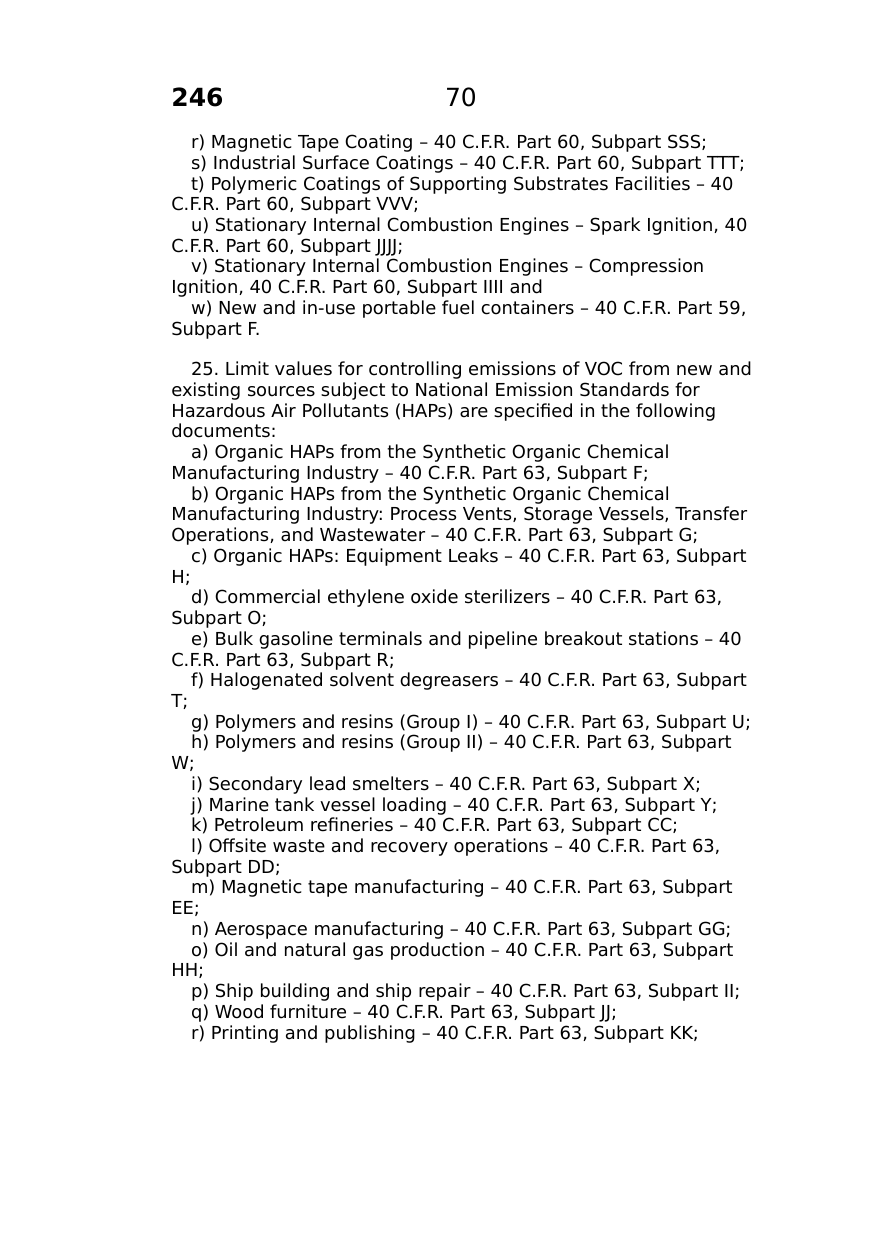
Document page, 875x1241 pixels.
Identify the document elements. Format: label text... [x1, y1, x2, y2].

text e) Bulk gasoline terminals and pipeline breakout stations – 40 C.F.R. Part 63, Subpart R; [171, 629, 756, 670]
text p) Ship building and ship repair – 40 C.F.R. Part 63, Subpart II; [171, 981, 756, 1002]
text n) Aerospace manufacturing – 40 C.F.R. Part 63, Subpart GG; [171, 919, 756, 939]
text j) Marine tank vessel loading – 40 C.F.R. Part 63, Subpart Y; [171, 794, 756, 815]
text q) Wood furniture – 40 C.F.R. Part 63, Subpart JJ; [171, 1002, 756, 1022]
text h) Polymers and resins (Group II) – 40 C.F.R. Part 63, Subpart W; [171, 732, 756, 774]
text l) Offsite waste and recovery operations – 40 C.F.R. Part 63, Subpart DD; [171, 836, 756, 877]
text v) Stationary Internal Combustion Engines – Compression Ignition, 40 C.F.R. Part 60, Subpart IIII and [171, 256, 756, 298]
text c) Organic HAPs: Equipment Leaks – 40 C.F.R. Part 63, Subpart H; [171, 546, 756, 587]
text u) Stationary Internal Combustion Engines – Spark Ignition, 40 C.F.R. Part 60, Subpart JJJJ; [171, 215, 756, 256]
text r) Magnetic Tape Coating – 40 C.F.R. Part 60, Subpart SSS; [171, 132, 756, 153]
text o) Oil and natural gas production – 40 C.F.R. Part 63, Subpart HH; [171, 939, 756, 981]
text s) Industrial Surface Coatings – 40 C.F.R. Part 60, Subpart TTT; [171, 153, 756, 173]
text m) Magnetic tape manufacturing – 40 C.F.R. Part 63, Subpart EE; [171, 877, 756, 919]
text b) Organic HAPs from the Synthetic Organic Chemical Manufacturing Industry: Process Vents, Storage Vessels, Transfer Operations, and Wastewater – 40 C.F.R. Part 63, Subpart G; [171, 483, 756, 546]
text d) Commercial ethylene oxide sterilizers – 40 C.F.R. Part 63, Subpart O; [171, 587, 756, 629]
text a) Organic HAPs from the Synthetic Organic Chemical Manufacturing Industry – 40 C.F.R. Part 63, Subpart F; [171, 442, 756, 483]
text i) Secondary lead smelters – 40 C.F.R. Part 63, Subpart X; [171, 774, 756, 794]
text k) Petroleum refineries – 40 C.F.R. Part 63, Subpart CC; [171, 815, 756, 836]
text g) Polymers and resins (Group I) – 40 C.F.R. Part 63, Subpart U; [171, 712, 756, 732]
text f) Halogenated solvent degreasers – 40 C.F.R. Part 63, Subpart T; [171, 670, 756, 712]
text r) Printing and publishing – 40 C.F.R. Part 63, Subpart KK; [171, 1022, 756, 1043]
text w) New and in-use portable fuel containers – 40 C.F.R. Part 59, Subpart F. [171, 298, 756, 339]
text t) Polymeric Coatings of Supporting Substrates Facilities – 40 C.F.R. Part 60, Subpart VVV; [171, 173, 756, 215]
text 25. Limit values for controlling emissions of VOC from new and existing sources subject to National Emission Standards for Hazardous Air Pollutants (HAPs) are specified in the following documents: [171, 359, 756, 442]
